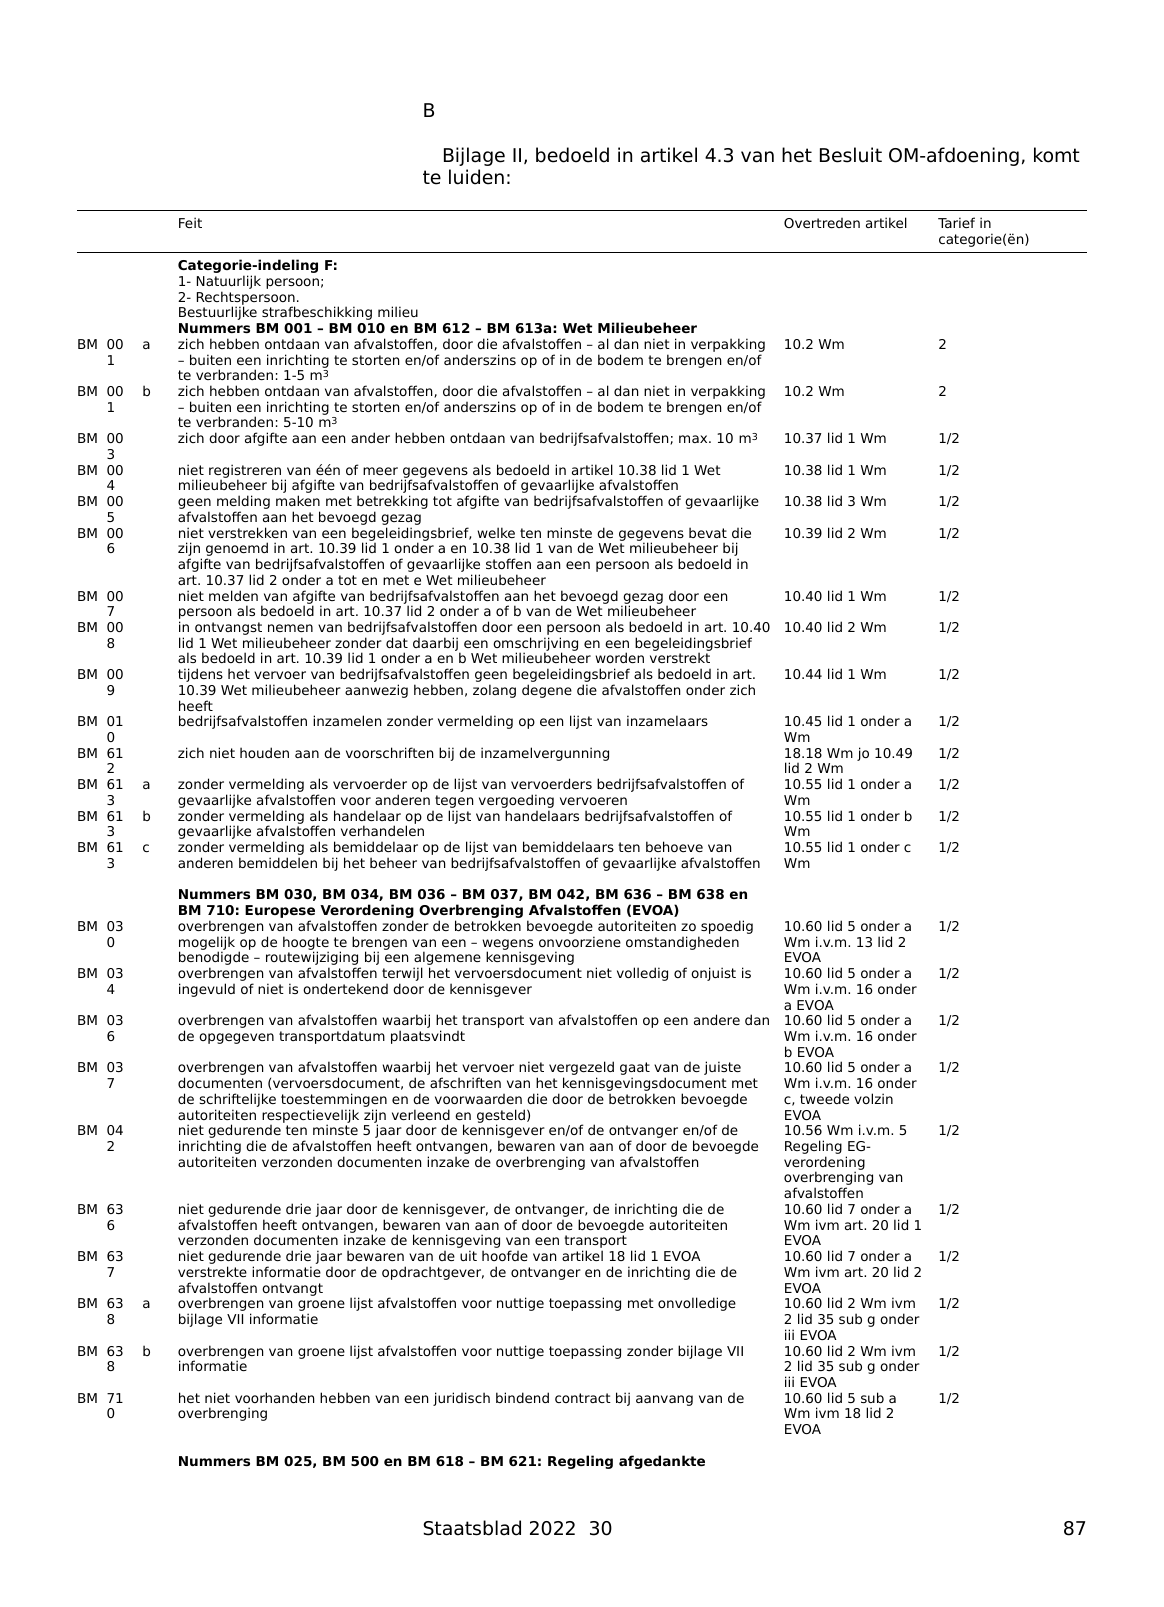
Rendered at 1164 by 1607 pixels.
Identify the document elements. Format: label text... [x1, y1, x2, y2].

table_cell niet gedurende drie jaar bewaren van de uit hoofde van artikel 18 lid 1 EVOA verstrekte informatie door de opdrachtgever, de ontvanger en de inrichting die de afvalstoffen ontvangt [172, 1249, 778, 1296]
table_cell [136, 274, 172, 289]
table_cell BM [77, 1123, 101, 1202]
table_cell [136, 290, 172, 305]
table_cell 1/2 [932, 620, 1087, 667]
table_cell b [136, 384, 172, 431]
table_cell [778, 290, 932, 305]
text Bijlage II, bedoeld in artikel 4.3 van het Besluit OM-afdoening, komt te luiden: [422, 144, 1087, 188]
table_cell BM [77, 1013, 101, 1060]
table_cell 006 [101, 525, 136, 588]
table_cell BM [77, 384, 101, 431]
table_cell 003 [101, 431, 136, 462]
table_header Tarief in categorie(ën) [932, 211, 1087, 252]
table_cell overbrengen van groene lijst afvalstoffen voor nuttige toepassing met onvolledige bijlage VII informatie [172, 1296, 778, 1343]
table_cell b [136, 809, 172, 840]
table_cell 10.38 lid 1 Wm [778, 463, 932, 494]
table_cell BM [77, 777, 101, 808]
table_cell 10.60 lid 5 onder a Wm i.v.m. 13 lid 2 EVOA [778, 919, 932, 966]
table_cell 042 [101, 1123, 136, 1202]
table_cell BM [77, 494, 101, 525]
table_cell niet melden van afgifte van bedrijfsafvalstoffen aan het bevoegd gezag door een persoon als bedoeld in art. 10.37 lid 2 onder a of b van de Wet milieubeheer [172, 588, 778, 620]
table_cell BM [77, 525, 101, 588]
table_cell 1/2 [932, 714, 1087, 746]
table_cell [101, 1438, 136, 1453]
table_cell 1/2 [932, 809, 1087, 840]
table_cell 10.60 lid 5 onder a Wm i.v.m. 16 onder a EVOA [778, 966, 932, 1013]
table_cell 1/2 [932, 1249, 1087, 1296]
table_cell 10.56 Wm i.v.m. 5 Regeling EG-verordening overbrenging van afvalstoffen [778, 1123, 932, 1202]
table_cell zich hebben ontdaan van afvalstoffen, door die afvalstoffen – al dan niet in verpakking – buiten een inrichting te storten en/of anderszins op of in de bodem te brengen en/of te verbranden: 5-10 m3 [172, 384, 778, 431]
table_cell [136, 305, 172, 321]
table_cell 10.38 lid 3 Wm [778, 494, 932, 525]
table_cell zonder vermelding als vervoerder op de lijst van vervoerders bedrijfsafvalstoffen of gevaarlijke afvalstoffen voor anderen tegen vergoeding vervoeren [172, 777, 778, 808]
table_cell [778, 1454, 932, 1469]
table_cell 007 [101, 588, 136, 620]
table_cell 005 [101, 494, 136, 525]
table_cell a [136, 337, 172, 384]
table_cell [101, 290, 136, 305]
table_cell 1/2 [932, 431, 1087, 462]
table_cell [136, 1249, 172, 1296]
table_cell [136, 253, 172, 274]
table_cell [77, 253, 101, 274]
table_cell BM [77, 431, 101, 462]
table_cell [136, 1391, 172, 1438]
table_cell 008 [101, 620, 136, 667]
table_cell BM [77, 1391, 101, 1438]
table_cell [136, 714, 172, 746]
table_cell 10.55 lid 1 onder c Wm [778, 840, 932, 871]
table_cell niet verstrekken van een begeleidingsbrief, welke ten minste de gegevens bevat die zijn genoemd in art. 10.39 lid 1 onder a en 10.38 lid 1 van de Wet milieubeheer bij afgifte van bedrijfsafvalstoffen of gevaarlijke stoffen aan een persoon als bedoeld in art. 10.37 lid 2 onder a tot en met e Wet milieubeheer [172, 525, 778, 588]
table_cell 1/2 [932, 494, 1087, 525]
table_cell [778, 305, 932, 321]
table_cell [136, 1454, 172, 1469]
table_cell niet gedurende ten minste 5 jaar door de kennisgever en/of de ontvanger en/of de inrichting die de afvalstoffen heeft ontvangen, bewaren van aan of door de bevoegde autoriteiten verzonden documenten inzake de overbrenging van afvalstoffen [172, 1123, 778, 1202]
table_cell 10.60 lid 5 onder a Wm i.v.m. 16 onder b EVOA [778, 1013, 932, 1060]
table_cell 10.40 lid 1 Wm [778, 588, 932, 620]
table_cell [172, 871, 778, 887]
table_cell [136, 620, 172, 667]
table_cell BM [77, 620, 101, 667]
table_cell bedrijfsafvalstoffen inzamelen zonder vermelding op een lijst van inzamelaars [172, 714, 778, 746]
table_cell 034 [101, 966, 136, 1013]
table_cell 710 [101, 1391, 136, 1438]
table_cell [136, 1202, 172, 1249]
table_cell [932, 1454, 1087, 1469]
table_cell BM [77, 337, 101, 384]
table_cell 613 [101, 777, 136, 808]
table_cell 613 [101, 809, 136, 840]
table_cell geen melding maken met betrekking tot afgifte van bedrijfsafvalstoffen of gevaarlijke afvalstoffen aan het bevoegd gezag [172, 494, 778, 525]
table_cell [101, 887, 136, 919]
table_cell 004 [101, 463, 136, 494]
table_cell zich door afgifte aan een ander hebben ontdaan van bedrijfsafvalstoffen; max. 10 m3 [172, 431, 778, 462]
table_cell 10.55 lid 1 onder a Wm [778, 777, 932, 808]
table_cell zich hebben ontdaan van afvalstoffen, door die afvalstoffen – al dan niet in verpakking – buiten een inrichting te storten en/of anderszins op of in de bodem te brengen en/of te verbranden: 1-5 m3 [172, 337, 778, 384]
table_cell [101, 305, 136, 321]
table_cell [101, 274, 136, 289]
table_cell 10.2 Wm [778, 337, 932, 384]
table_cell 1/2 [932, 463, 1087, 494]
table_cell 001 [101, 337, 136, 384]
table_cell BM [77, 588, 101, 620]
table_cell 037 [101, 1060, 136, 1123]
table_cell overbrengen van afvalstoffen waarbij het vervoer niet vergezeld gaat van de juiste documenten (vervoersdocument, de afschriften van het kennisgevingsdocument met de schriftelijke toestemmingen en de voorwaarden die door de betrokken bevoegde autoriteiten respectievelijk zijn verleend en gesteld) [172, 1060, 778, 1123]
table_cell 10.40 lid 2 Wm [778, 620, 932, 667]
table_cell a [136, 1296, 172, 1343]
table_cell 1/2 [932, 1123, 1087, 1202]
table_cell [932, 321, 1087, 337]
text B [422, 100, 1087, 122]
table_cell Categorie-indeling F: [172, 253, 778, 274]
table_cell [172, 1438, 778, 1453]
table_cell 2- Rechtspersoon. [172, 290, 778, 305]
table_cell [778, 871, 932, 887]
table_cell [932, 887, 1087, 919]
table_cell BM [77, 840, 101, 871]
table_cell b [136, 1343, 172, 1391]
table_cell BM [77, 667, 101, 714]
table_cell 030 [101, 919, 136, 966]
table_cell BM [77, 1060, 101, 1123]
table_cell [136, 919, 172, 966]
table_cell zonder vermelding als bemiddelaar op de lijst van bemiddelaars ten behoeve van anderen bemiddelen bij het beheer van bedrijfsafvalstoffen of gevaarlijke afvalstoffen [172, 840, 778, 871]
table_cell [136, 321, 172, 337]
table_cell 1/2 [932, 746, 1087, 777]
table_cell 638 [101, 1343, 136, 1391]
table_cell BM [77, 919, 101, 966]
table_cell 10.60 lid 7 onder a Wm ivm art. 20 lid 2 EVOA [778, 1249, 932, 1296]
table_header [77, 211, 172, 252]
table_cell overbrengen van groene lijst afvalstoffen voor nuttige toepassing zonder bijlage VII informatie [172, 1343, 778, 1391]
table_cell [778, 887, 932, 919]
table_cell BM [77, 714, 101, 746]
table_cell 612 [101, 746, 136, 777]
table_cell [778, 274, 932, 289]
table_cell [932, 253, 1087, 274]
table_cell 2 [932, 384, 1087, 431]
table_cell 10.60 lid 2 Wm ivm 2 lid 35 sub g onder iii EVOA [778, 1296, 932, 1343]
table_cell [136, 1438, 172, 1453]
table_cell zich niet houden aan de voorschriften bij de inzamelvergunning [172, 746, 778, 777]
table_cell 636 [101, 1202, 136, 1249]
table_cell 10.39 lid 2 Wm [778, 525, 932, 588]
table_cell BM [77, 966, 101, 1013]
table_cell [77, 887, 101, 919]
table_cell 638 [101, 1296, 136, 1343]
table_cell 637 [101, 1249, 136, 1296]
table_cell 1/2 [932, 840, 1087, 871]
table_cell [136, 1123, 172, 1202]
table_cell [932, 290, 1087, 305]
table_cell 10.45 lid 1 onder a Wm [778, 714, 932, 746]
table_cell BM [77, 1249, 101, 1296]
table_cell [932, 305, 1087, 321]
table_cell 2 [932, 337, 1087, 384]
table_cell [136, 494, 172, 525]
table_cell [77, 1454, 101, 1469]
table_cell overbrengen van afvalstoffen zonder de betrokken bevoegde autoriteiten zo spoedig mogelijk op de hoogte te brengen van een – wegens onvoorziene omstandigheden benodigde – routewijziging bij een algemene kennisgeving [172, 919, 778, 966]
table_cell Nummers BM 025, BM 500 en BM 618 – BM 621: Regeling afgedankte [172, 1454, 778, 1469]
table_cell [136, 746, 172, 777]
table_cell 10.2 Wm [778, 384, 932, 431]
table_cell [101, 253, 136, 274]
table_cell BM [77, 1343, 101, 1391]
table_cell 010 [101, 714, 136, 746]
table_cell [136, 1013, 172, 1060]
table_cell [136, 525, 172, 588]
table_cell 10.44 lid 1 Wm [778, 667, 932, 714]
table_cell niet registreren van één of meer gegevens als bedoeld in artikel 10.38 lid 1 Wet milieubeheer bij afgifte van bedrijfsafvalstoffen of gevaarlijke afvalstoffen [172, 463, 778, 494]
table_cell [932, 274, 1087, 289]
table_cell [101, 871, 136, 887]
table_cell 10.60 lid 2 Wm ivm 2 lid 35 sub g onder iii EVOA [778, 1343, 932, 1391]
table_cell 1/2 [932, 1391, 1087, 1438]
table_cell tijdens het vervoer van bedrijfsafvalstoffen geen begeleidingsbrief als bedoeld in art. 10.39 Wet milieubeheer aanwezig hebben, zolang degene die afvalstoffen onder zich heeft [172, 667, 778, 714]
table_cell 18.18 Wm jo 10.49 lid 2 Wm [778, 746, 932, 777]
table_cell [136, 667, 172, 714]
table_cell zonder vermelding als handelaar op de lijst van handelaars bedrijfsafvalstoffen of gevaarlijke afvalstoffen verhandelen [172, 809, 778, 840]
table_cell overbrengen van afvalstoffen waarbij het transport van afvalstoffen op een andere dan de opgegeven transportdatum plaatsvindt [172, 1013, 778, 1060]
table_cell niet gedurende drie jaar door de kennisgever, de ontvanger, de inrichting die de afvalstoffen heeft ontvangen, bewaren van aan of door de bevoegde autoriteiten verzonden documenten inzake de kennisgeving van een transport [172, 1202, 778, 1249]
table_cell BM [77, 809, 101, 840]
table_cell [136, 871, 172, 887]
table_cell [778, 1438, 932, 1453]
table_cell 1/2 [932, 919, 1087, 966]
table_cell 1/2 [932, 1202, 1087, 1249]
table_cell 10.60 lid 5 onder a Wm i.v.m. 16 onder c, tweede volzin EVOA [778, 1060, 932, 1123]
table_cell 1/2 [932, 525, 1087, 588]
table_cell in ontvangst nemen van bedrijfsafvalstoffen door een persoon als bedoeld in art. 10.40 lid 1 Wet milieubeheer zonder dat daarbij een omschrijving en een begeleidingsbrief als bedoeld in art. 10.39 lid 1 onder a en b Wet milieubeheer worden verstrekt [172, 620, 778, 667]
table_cell 1/2 [932, 1296, 1087, 1343]
table_cell 10.60 lid 5 sub a Wm ivm 18 lid 2 EVOA [778, 1391, 932, 1438]
table_cell 009 [101, 667, 136, 714]
table_cell [136, 887, 172, 919]
table_cell [778, 253, 932, 274]
table_cell [77, 1438, 101, 1453]
table_cell [136, 588, 172, 620]
table_cell 1/2 [932, 588, 1087, 620]
table_cell a [136, 777, 172, 808]
table_header Overtreden artikel [778, 211, 932, 252]
table_cell [778, 321, 932, 337]
table_cell c [136, 840, 172, 871]
table_cell BM [77, 1202, 101, 1249]
table_cell 1- Natuurlijk persoon; [172, 274, 778, 289]
table_cell 1/2 [932, 667, 1087, 714]
table_cell [932, 871, 1087, 887]
table_cell het niet voorhanden hebben van een juridisch bindend contract bij aanvang van de overbrenging [172, 1391, 778, 1438]
table_cell 613 [101, 840, 136, 871]
table_header Feit [172, 211, 778, 252]
table_cell 1/2 [932, 1013, 1087, 1060]
table_cell 1/2 [932, 777, 1087, 808]
table_cell [932, 1438, 1087, 1453]
table_cell [101, 321, 136, 337]
table_cell [136, 463, 172, 494]
table_cell 036 [101, 1013, 136, 1060]
table_cell [77, 274, 101, 289]
table_cell 10.55 lid 1 onder b Wm [778, 809, 932, 840]
table_cell BM [77, 463, 101, 494]
table_cell 10.60 lid 7 onder a Wm ivm art. 20 lid 1 EVOA [778, 1202, 932, 1249]
table_cell 1/2 [932, 1060, 1087, 1123]
table_cell [136, 1060, 172, 1123]
table_cell overbrengen van afvalstoffen terwijl het vervoersdocument niet volledig of onjuist is ingevuld of niet is ondertekend door de kennisgever [172, 966, 778, 1013]
table_cell BM [77, 746, 101, 777]
table_cell [136, 966, 172, 1013]
table_cell [77, 290, 101, 305]
table_cell [101, 1454, 136, 1469]
table_cell [77, 321, 101, 337]
table_cell 001 [101, 384, 136, 431]
table_cell [136, 431, 172, 462]
table_cell Nummers BM 001 – BM 010 en BM 612 – BM 613a: Wet Milieubeheer [172, 321, 778, 337]
table_cell BM [77, 1296, 101, 1343]
table_cell Nummers BM 030, BM 034, BM 036 – BM 037, BM 042, BM 636 – BM 638 en BM 710: Europese Verordening Overbrenging Afvalstoffen (EVOA) [172, 887, 778, 919]
table_cell [77, 305, 101, 321]
table_cell 10.37 lid 1 Wm [778, 431, 932, 462]
table_cell 1/2 [932, 966, 1087, 1013]
table_cell [77, 871, 101, 887]
table_cell 1/2 [932, 1343, 1087, 1391]
table_cell Bestuurlijke strafbeschikking milieu [172, 305, 778, 321]
